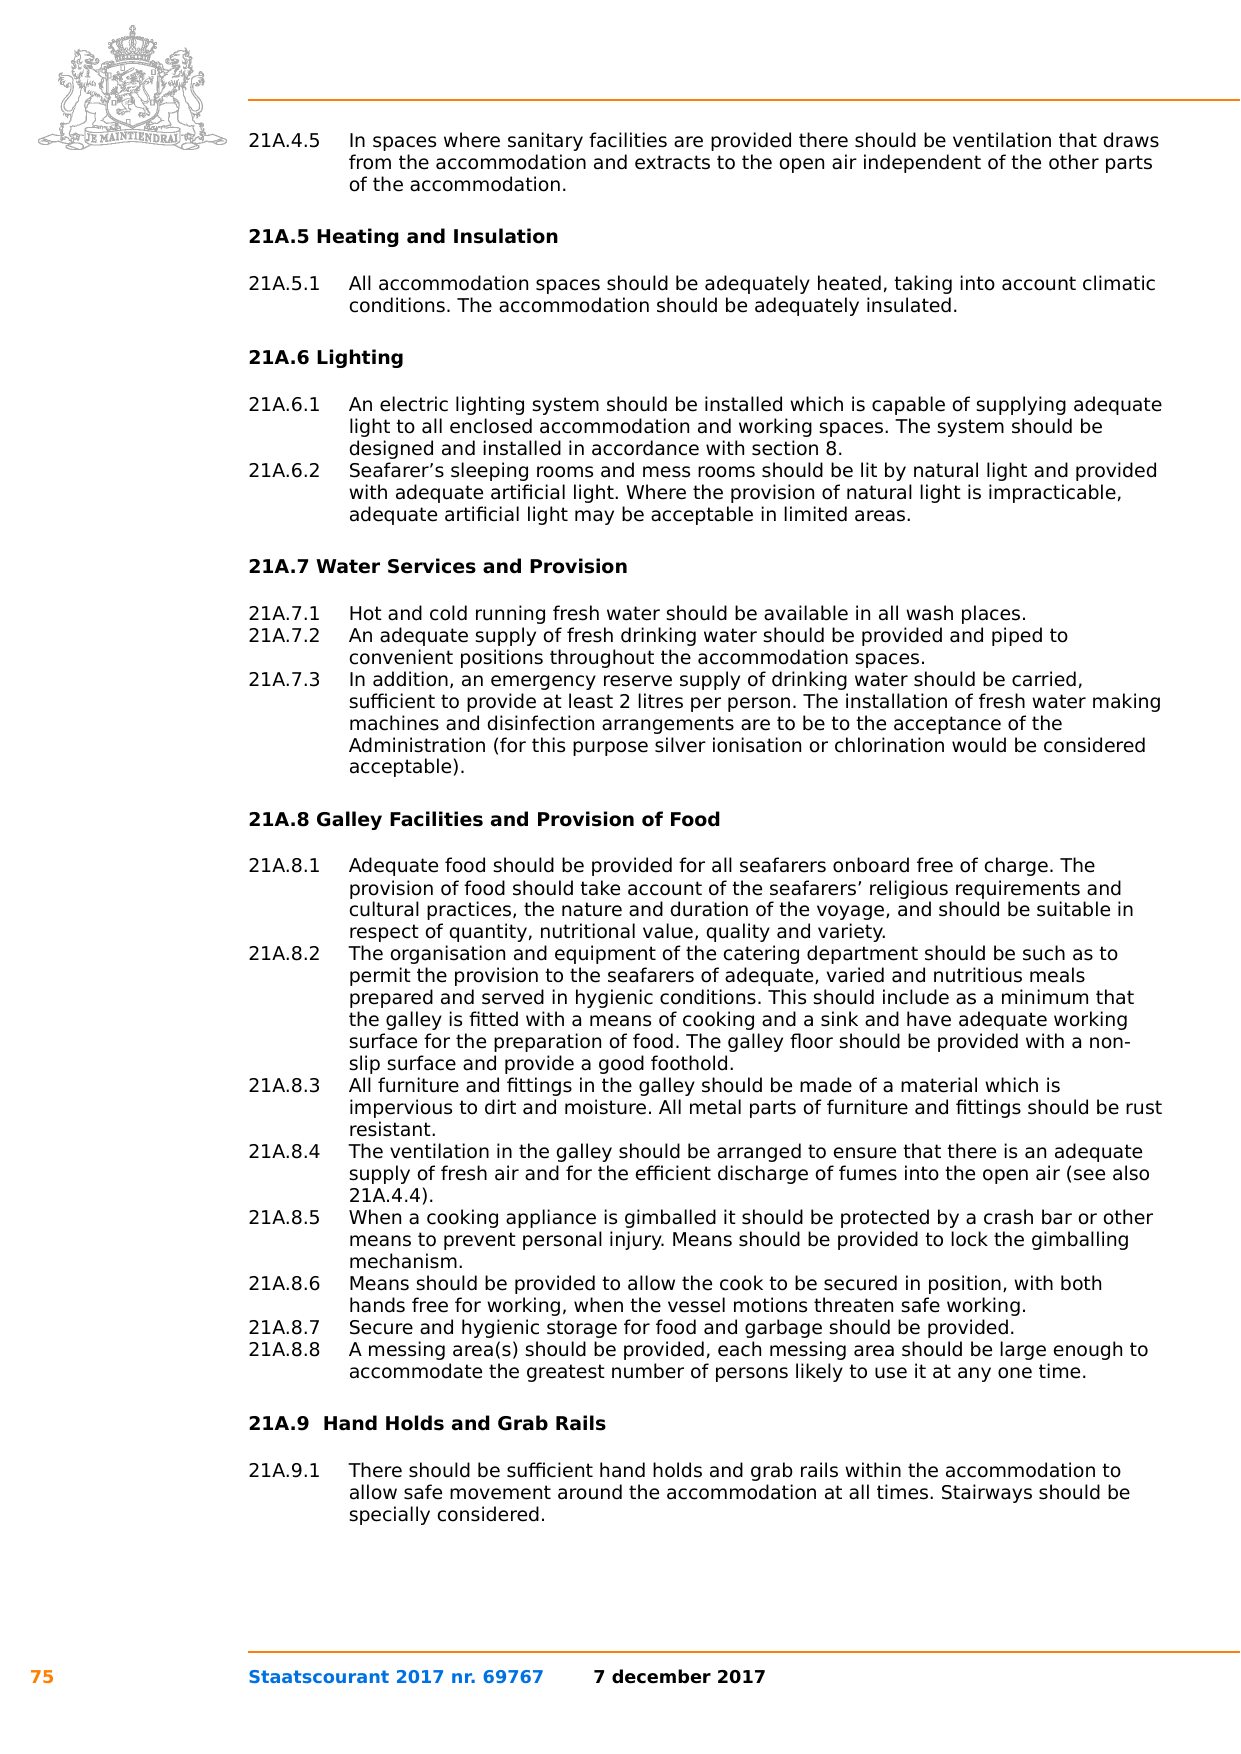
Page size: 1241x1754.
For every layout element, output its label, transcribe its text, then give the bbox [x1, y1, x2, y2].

text 21A.8.6 Means should be provided to allow the cook to be secured in position, with both hands free for working, when the vessel motions threaten safe working. [248, 1273, 1163, 1317]
text 21A.7.1 Hot and cold running fresh water should be available in all wash places. [248, 603, 1163, 624]
text 21A.6.1 An electric lighting system should be installed which is capable of supplying adequate light to all enclosed accommodation and working spaces. The system should be designed and installed in accordance with section 8. [248, 394, 1163, 460]
text 21A.7.3 In addition, an emergency reserve supply of drinking water should be carried, sufficient to provide at least 2 litres per person. The installation of fresh water making machines and disinfection arrangements are to be to the acceptance of the Administration (for this purpose silver ionisation or chlorination would be considered acceptable). [248, 668, 1163, 778]
text 21A.8.7 Secure and hygienic storage for food and garbage should be provided. [248, 1317, 1163, 1339]
text 21A.8.1 Adequate food should be provided for all seafarers onboard free of charge. The provision of food should take account of the seafarers’ religious requirements and cultural practices, the nature and duration of the voyage, and should be suitable in respect of quantity, nutritional value, quality and variety. [248, 855, 1163, 943]
text 21A.8.3 All furniture and fittings in the galley should be made of a material which is impervious to dirt and moisture. All metal parts of furniture and fittings should be rust resistant. [248, 1075, 1163, 1141]
text 21A.6.2 Seafarer’s sleeping rooms and mess rooms should be lit by natural light and provided with adequate artificial light. Where the provision of natural light is impracticable, adequate artificial light may be acceptable in limited areas. [248, 460, 1163, 526]
text 21A.8.8 A messing area(s) should be provided, each messing area should be large enough to accommodate the greatest number of persons likely to use it at any one time. [248, 1339, 1163, 1383]
subtitle 21A.9 Hand Holds and Grab Rails [248, 1413, 1163, 1435]
subtitle 21A.5 Heating and Insulation [248, 226, 1163, 248]
subtitle 21A.7 Water Services and Provision [248, 556, 1163, 578]
text 21A.7.2 An adequate supply of fresh drinking water should be provided and piped to convenient positions throughout the accommodation spaces. [248, 624, 1163, 668]
text 21A.8.4 The ventilation in the galley should be arranged to ensure that there is an adequate supply of fresh air and for the efficient discharge of fumes into the open air (see also 21A.4.4). [248, 1141, 1163, 1207]
text 21A.5.1 All accommodation spaces should be adequately heated, taking into account climatic conditions. The accommodation should be adequately insulated. [248, 273, 1163, 317]
picture [38, 25, 227, 150]
text 21A.4.5 In spaces where sanitary facilities are provided there should be ventilation that draws from the accommodation and extracts to the open air independent of the other parts of the accommodation. [248, 130, 1163, 196]
text 21A.8.2 The organisation and equipment of the catering department should be such as to permit the provision to the seafarers of adequate, varied and nutritious meals prepared and served in hygienic conditions. This should include as a minimum that the galley is fitted with a means of cooking and a sink and have adequate working surface for the preparation of food. The galley floor should be provided with a non-slip surface and provide a good foothold. [248, 943, 1163, 1075]
text 21A.9.1 There should be sufficient hand holds and grab rails within the accommodation to allow safe movement around the accommodation at all times. Stairways should be specially considered. [248, 1460, 1163, 1526]
subtitle 21A.6 Lighting [248, 347, 1163, 369]
subtitle 21A.8 Galley Facilities and Provision of Food [248, 808, 1163, 830]
text 21A.8.5 When a cooking appliance is gimballed it should be protected by a crash bar or other means to prevent personal injury. Means should be provided to lock the gimballing mechanism. [248, 1207, 1163, 1273]
